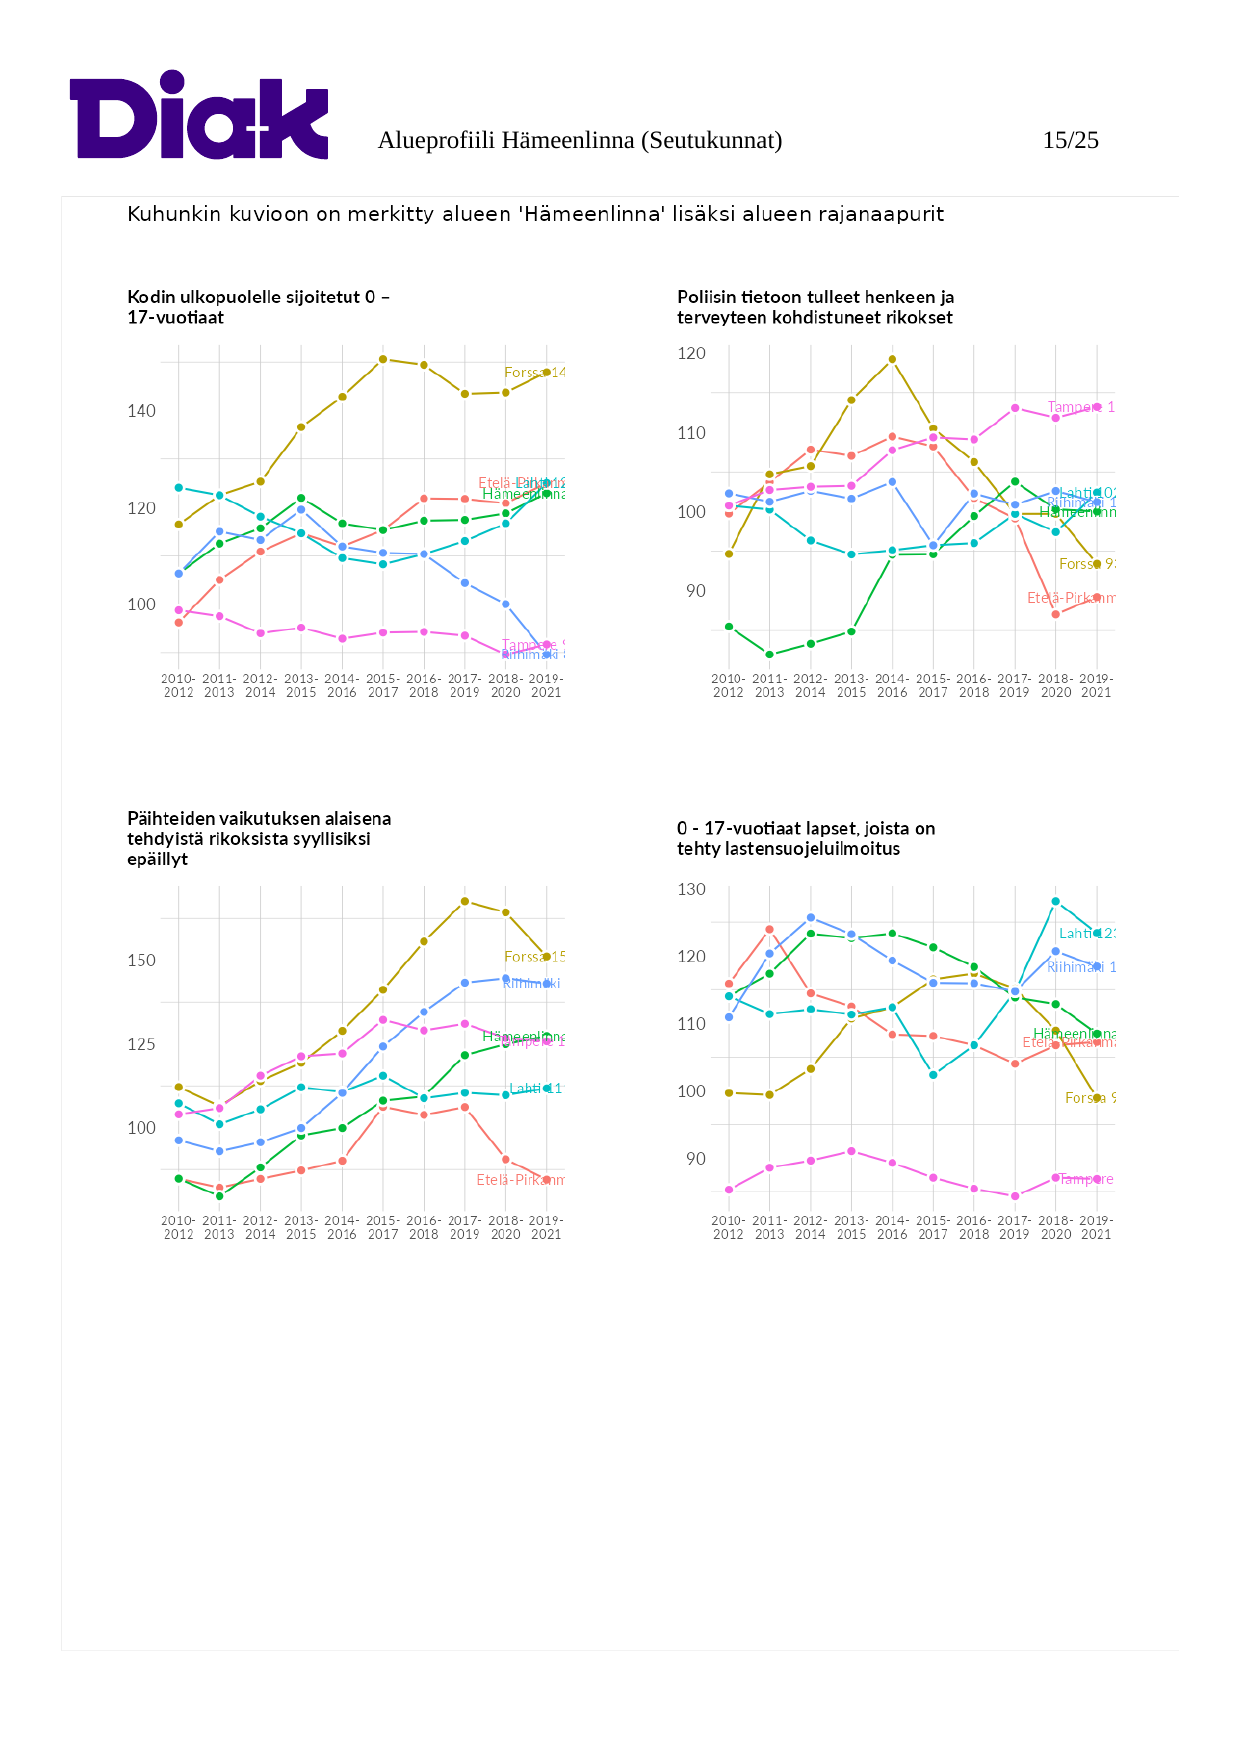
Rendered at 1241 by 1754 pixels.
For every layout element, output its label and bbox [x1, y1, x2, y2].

picture [61, 196, 1179, 1651]
